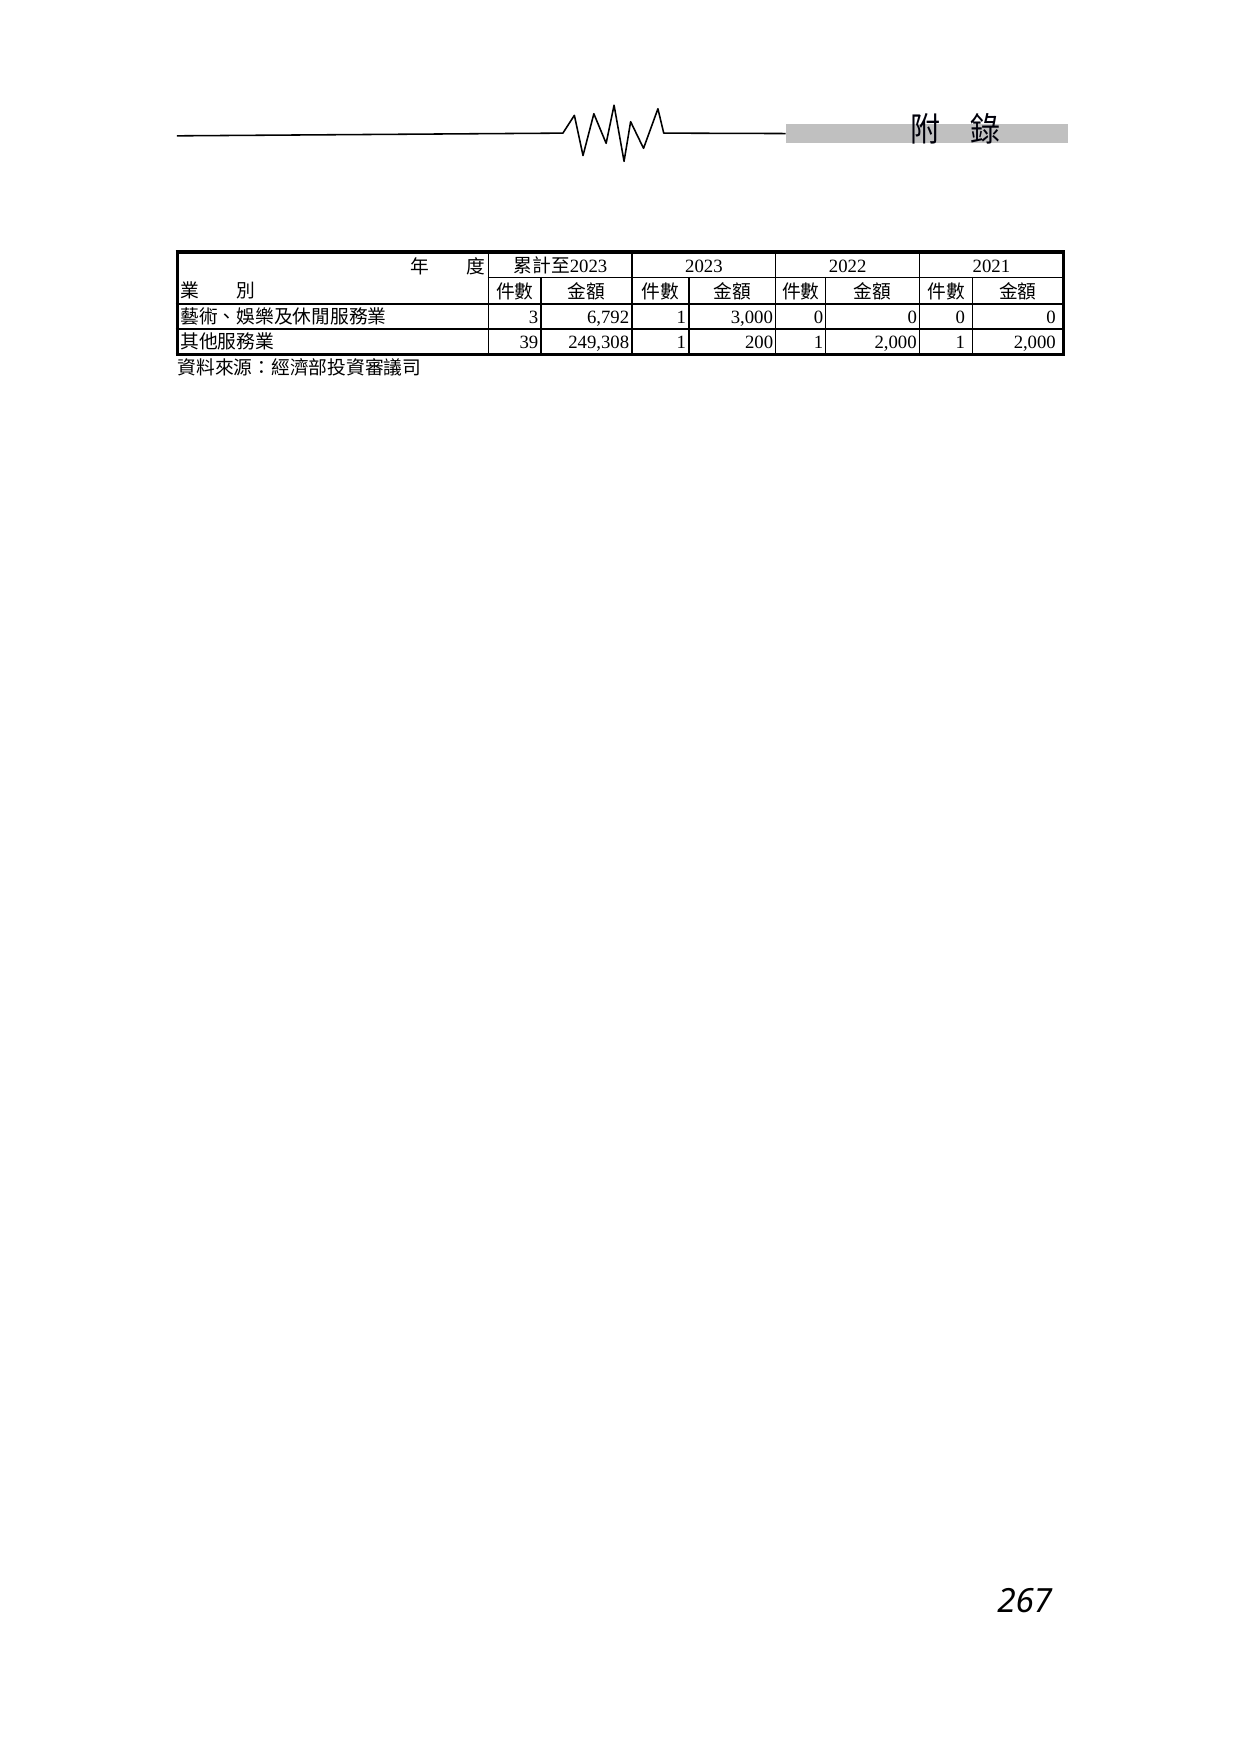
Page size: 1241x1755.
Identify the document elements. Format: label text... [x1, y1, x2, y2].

table_header 年 度 業 別 [179, 254, 488, 303]
table_cell 3 [489, 305, 540, 328]
table_cell 3,000 [690, 305, 775, 328]
table_cell 249,308 [542, 330, 631, 353]
table_header 2022 [776, 254, 919, 277]
text 資料來源：經濟部投資審議司 [177, 356, 1063, 379]
table_cell 0 [826, 305, 919, 328]
table_cell 6,792 [542, 305, 631, 328]
table_cell 0 [920, 305, 972, 328]
table_cell 件數 [489, 278, 540, 303]
table_cell 金額 [690, 278, 775, 303]
table_cell 0 [776, 305, 825, 328]
table_cell 藝術、娛樂及休閒服務業 [179, 305, 488, 328]
table_cell 2,000 [973, 330, 1062, 353]
table_cell 39 [489, 330, 540, 353]
table_cell 0 [973, 305, 1062, 328]
table_cell 200 [690, 330, 775, 353]
table_cell 2,000 [826, 330, 919, 353]
table_cell 1 [633, 305, 688, 328]
table_cell 1 [776, 330, 825, 353]
table_header 累計至2023 [489, 254, 631, 277]
table_cell 1 [633, 330, 688, 353]
table_cell 件數 [776, 278, 825, 303]
table_cell 金額 [826, 278, 919, 303]
table_cell 金額 [973, 278, 1062, 303]
table_cell 1 [920, 330, 972, 353]
table_header 2021 [920, 254, 1062, 277]
table_cell 件數 [920, 278, 972, 303]
table_cell 其他服務業 [179, 330, 488, 353]
table_cell 件數 [633, 278, 688, 303]
table_cell 金額 [542, 278, 631, 303]
table_header 2023 [633, 254, 775, 277]
